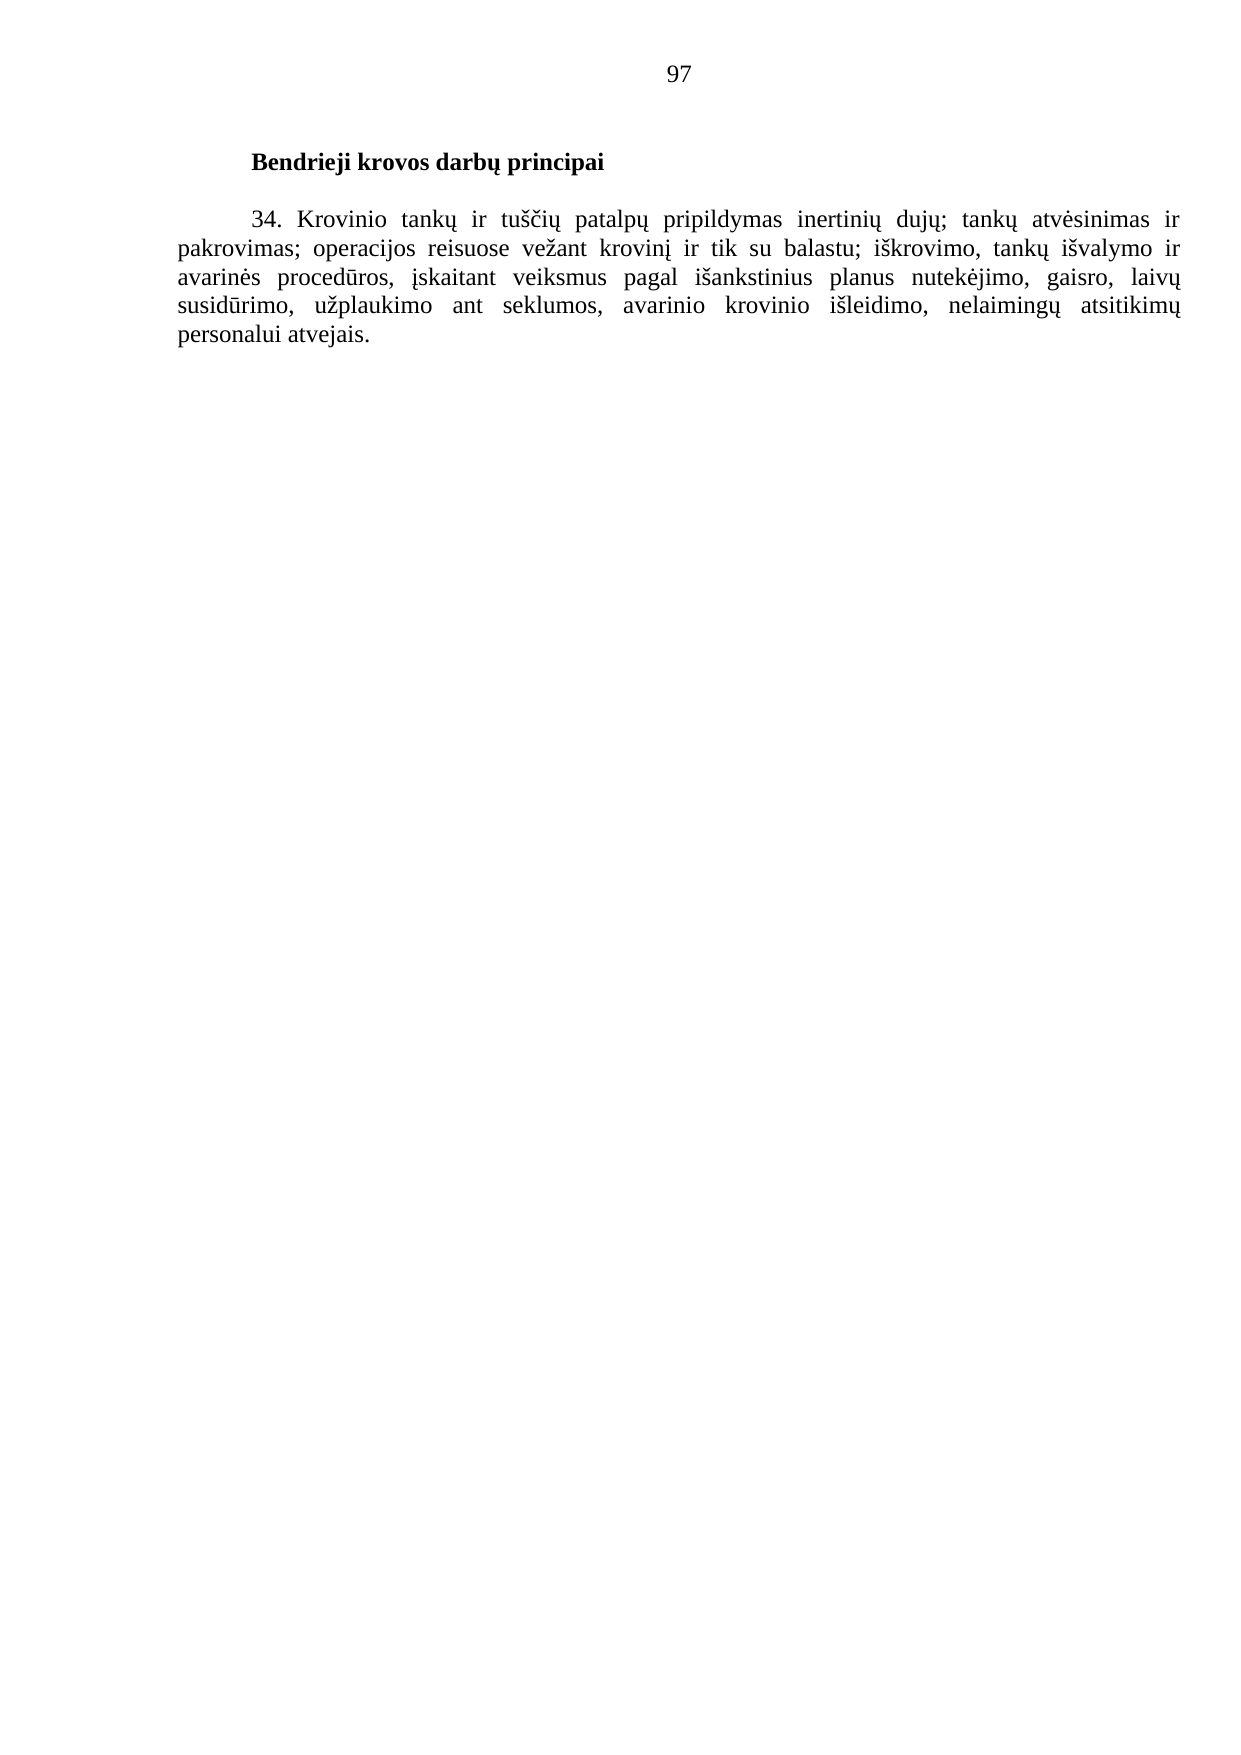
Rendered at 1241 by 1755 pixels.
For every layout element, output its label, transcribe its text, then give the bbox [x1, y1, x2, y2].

text 34. Krovinio tankų ir tuščių patalpų pripildymas inertinių dujų; tankų atvėsinimas ir pakrovimas; operacijos reisuose vežant krovinį ir tik su balastu; iškrovimo, tankų išvalymo ir avarinės procedūros, įskaitant veiksmus pagal išankstinius planus nutekėjimo, gaisro, laivų susidūrimo, užplaukimo ant seklumos, avarinio krovinio išleidimo, nelaimingų atsitikimų personalui atvejais. [177, 204, 1181, 348]
text Bendrieji krovos darbų principai [177, 147, 1181, 176]
